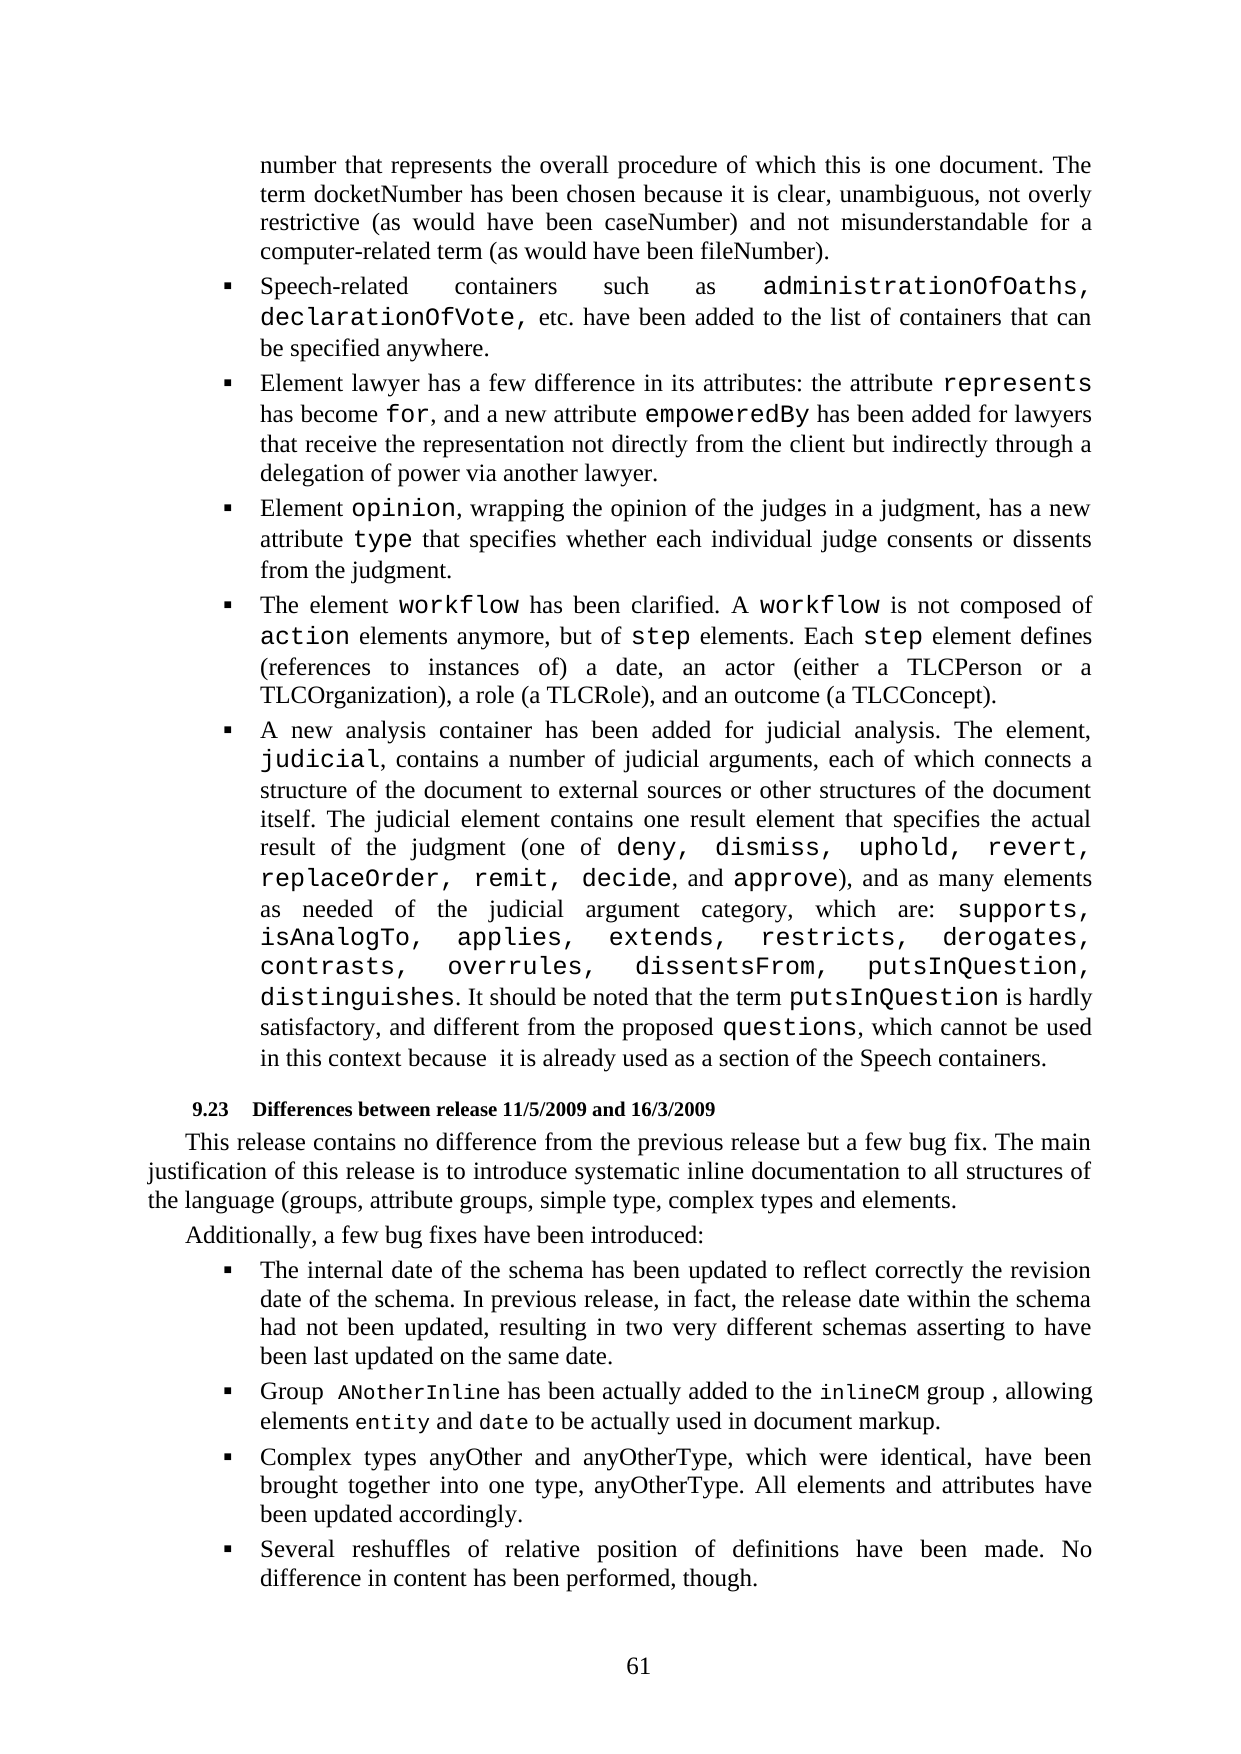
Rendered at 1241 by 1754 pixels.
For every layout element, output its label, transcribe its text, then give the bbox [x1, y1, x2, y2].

list The internal date of the schema has been updated to reflect correctly the revision date of the schema. In previous release, in fact, the release date within the schema had not been updated, resulting in two very different schemas asserting to have been last updated on the same date. [222, 1255, 1092, 1370]
subtitle Differences between release 11/5/2009 and 16/3/2009 [192, 1097, 1092, 1121]
list Group ANotherInline has been actually added to the inlineCM group , allowing elements entity and date to be actually used in document markup. [222, 1376, 1092, 1435]
list number that represents the overall procedure of which this is one document. The term docketNumber has been chosen because it is clear, unambiguous, not overly restrictive (as would have been caseNumber) and not misunderstandable for a computer-related term (as would have been fileNumber). [222, 150, 1092, 265]
list Complex types anyOther and anyOtherType, which were identical, have been brought together into one type, anyOtherType. All elements and attributes have been updated accordingly. [222, 1442, 1092, 1528]
list Element opinion, wrapping the opinion of the judges in a judgment, has a new attribute type that specifies whether each individual judge consents or dissents from the judgment. [222, 493, 1092, 584]
text This release contains no difference from the previous release but a few bug fix. The main justification of this release is to introduce systematic inline documentation to all structures of the language (groups, attribute groups, simple type, complex types and elements. [148, 1127, 1092, 1214]
text Additionally, a few bug fixes have been introduced: [148, 1220, 1092, 1249]
list Speech-related containers such as administrationOfOaths, declarationOfVote, etc. have been added to the list of containers that can be specified anywhere. [222, 271, 1092, 362]
list A new analysis container has been added for judicial analysis. The element, judicial, contains a number of judicial arguments, each of which connects a structure of the document to external sources or other structures of the document itself. The judicial element contains one result element that specifies the actual result of the judgment (one of deny, dismiss, uphold, revert, replaceOrder, remit, decide, and approve), and as many elements as needed of the judicial argument category, which are: supports, isAnalogTo, applies, extends, restricts, derogates, contrasts, overrules, dissentsFrom, putsInQuestion, distinguishes. It should be noted that the term putsInQuestion is hardly satisfactory, and different from the proposed questions, which cannot be used in this context because it is already used as a section of the Speech containers. [222, 715, 1092, 1072]
list The element workflow has been clarified. A workflow is not composed of action elements anymore, but of step elements. Each step element defines (references to instances of) a date, an actor (either a TLCPerson or a TLCOrganization), a role (a TLCRole), and an outcome (a TLCConcept). [222, 590, 1092, 709]
list Element lawyer has a few difference in its attributes: the attribute represents has become for, and a new attribute empoweredBy has been added for lawyers that receive the representation not directly from the client but indirectly through a delegation of power via another lawyer. [222, 368, 1092, 487]
list Several reshuffles of relative position of definitions have been made. No difference in content has been performed, though. [222, 1534, 1092, 1592]
